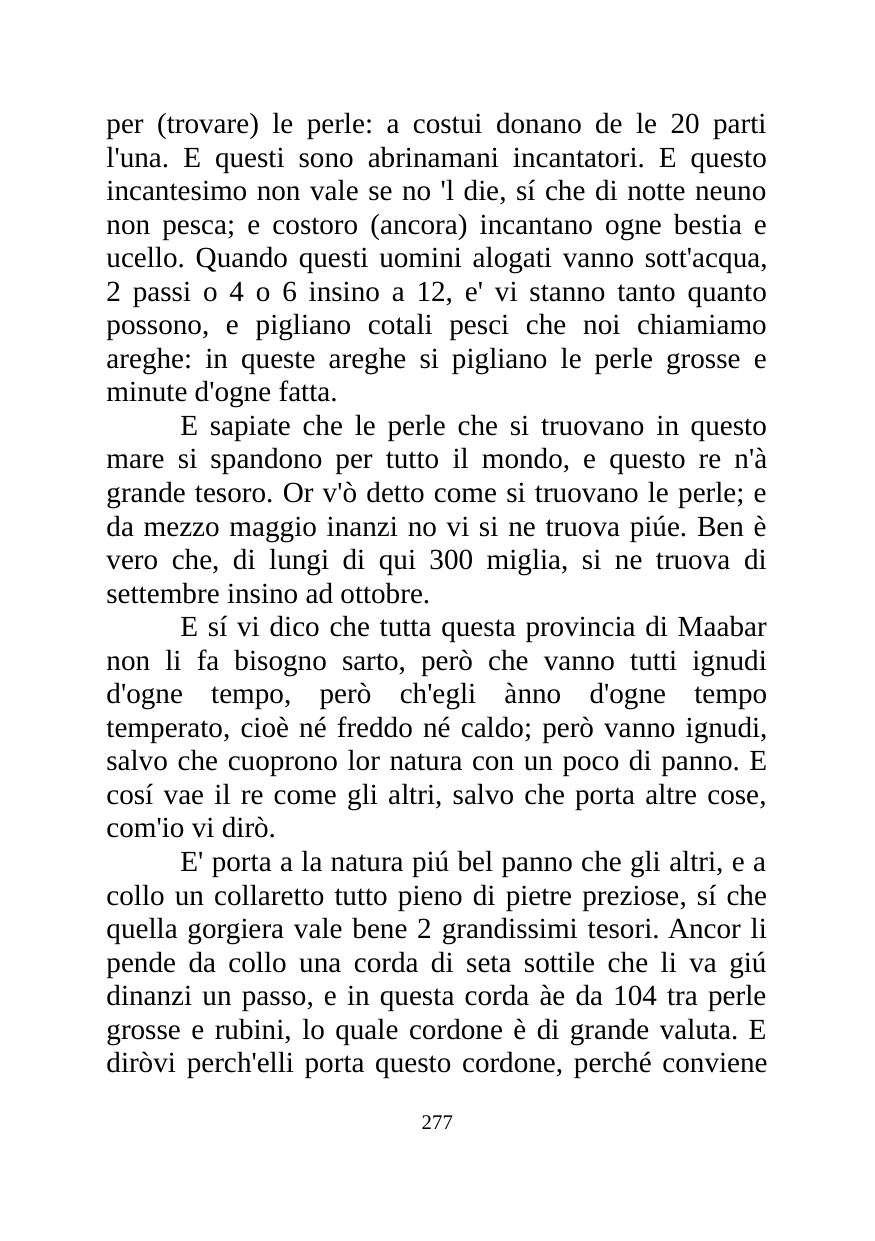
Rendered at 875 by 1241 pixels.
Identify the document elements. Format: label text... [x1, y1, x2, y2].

text E sí vi dico che tutta questa provincia di Maabar non li fa bisogno sarto, però che vanno tutti ignudi d'ogne tempo, però ch'egli ànno d'ogne tempo temperato, cioè né freddo né caldo; però vanno ignudi, salvo che cuoprono lor natura con un poco di panno. E cosí vae il re come gli altri, salvo che porta altre cose, com'io vi dirò. [106, 609, 768, 844]
text E' porta a la natura piú bel panno che gli altri, e a collo un collaretto tutto pieno di pietre preziose, sí che quella gorgiera vale bene 2 grandissimi tesori. Ancor li pende da collo una corda di seta sottile che li va giú dinanzi un passo, e in questa corda àe da 104 tra perle grosse e rubini, lo quale cordone è di grande valuta. E diròvi perch'elli porta questo cordone, perché conviene [106, 844, 768, 1079]
text per (trovare) le perle: a costui donano de le 20 parti l'una. E questi sono abrinamani incantatori. E questo incantesimo non vale se no 'l die, sí che di notte neuno non pesca; e costoro (ancora) incantano ogne bestia e ucello. Quando questi uomini alogati vanno sott'acqua, 2 passi o 4 o 6 insino a 12, e' vi stanno tanto quanto possono, e pigliano cotali pesci che noi chiamiamo areghe: in queste areghe si pigliano le perle grosse e minute d'ogne fatta. [106, 106, 768, 408]
text E sapiate che le perle che si truovano in questo mare si spandono per tutto il mondo, e questo re n'à grande tesoro. Or v'ò detto come si truovano le perle; e da mezzo maggio inanzi no vi si ne truova piúe. Ben è vero che, di lungi di qui 300 miglia, si ne truova di settembre insino ad ottobre. [106, 408, 768, 609]
